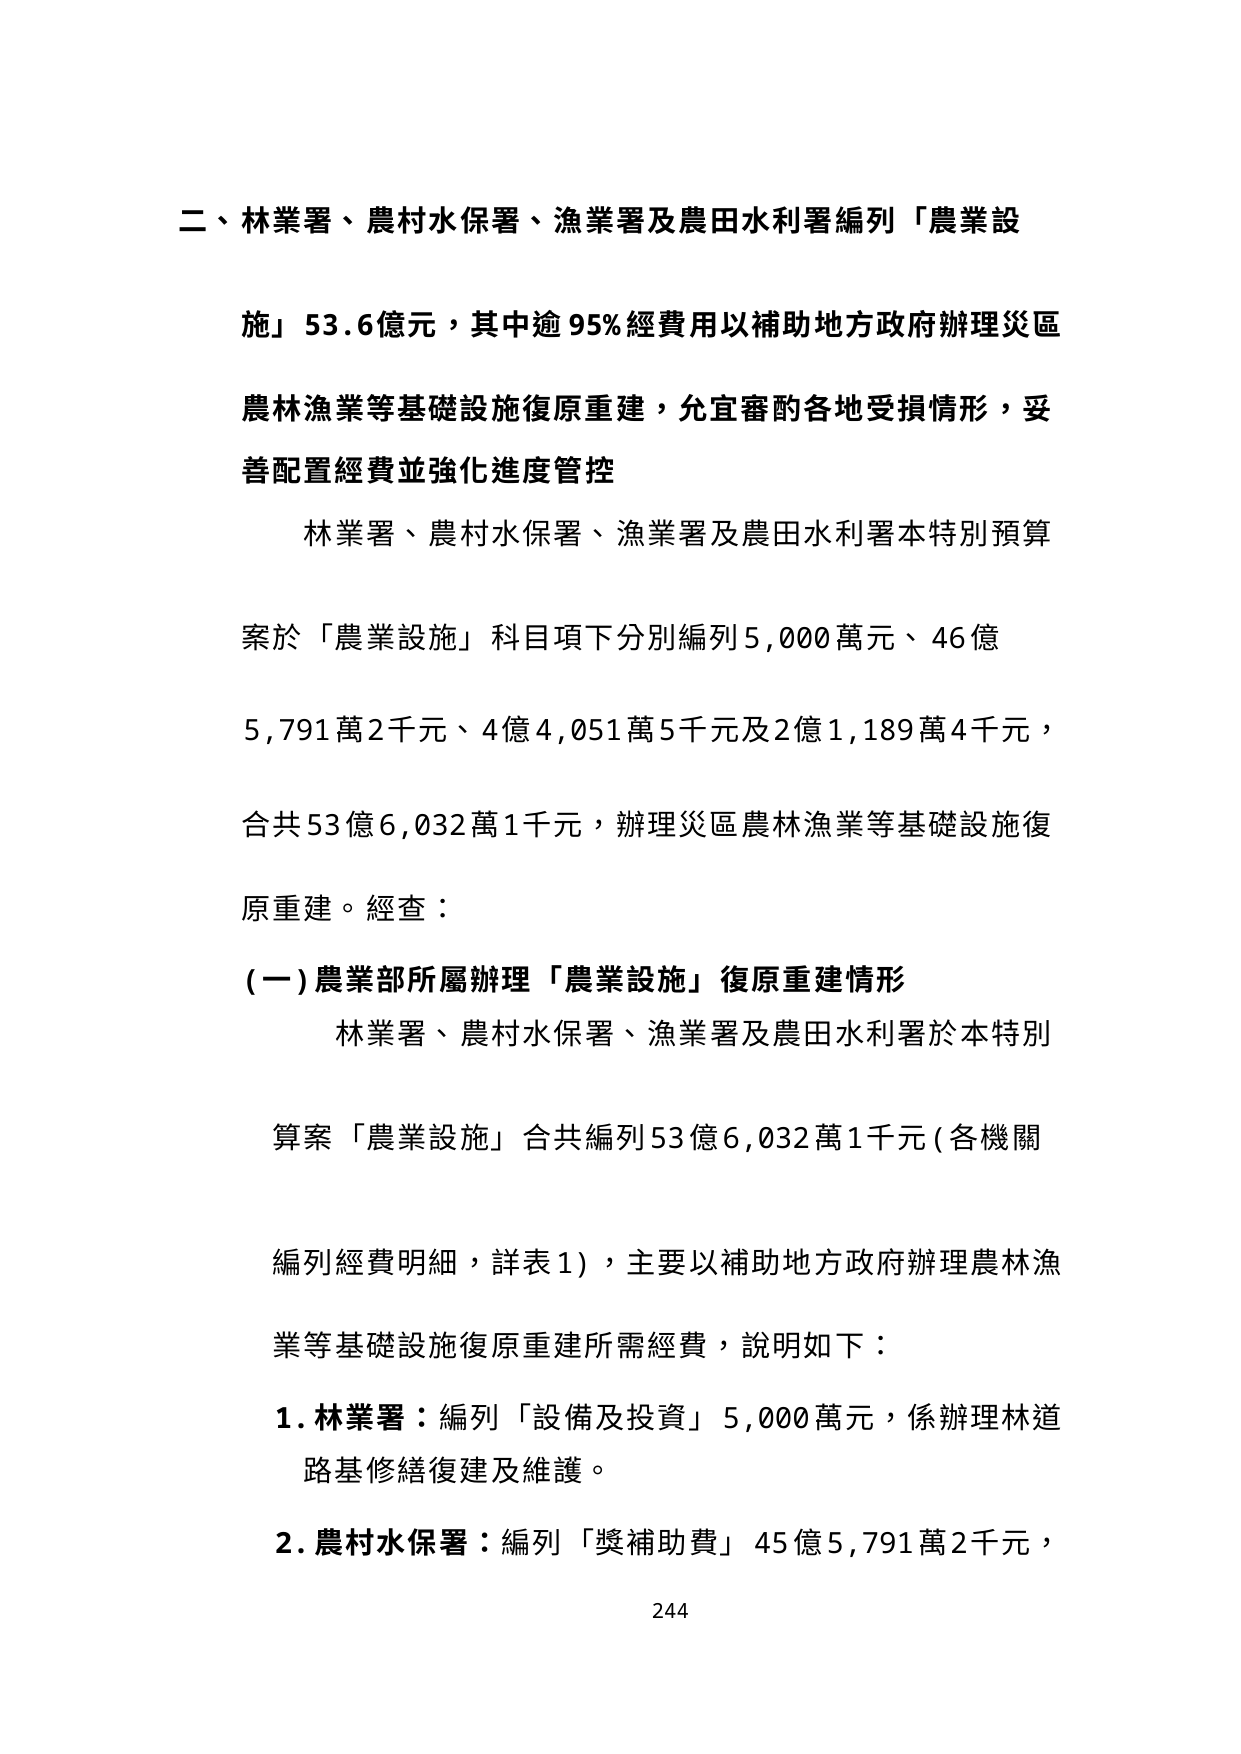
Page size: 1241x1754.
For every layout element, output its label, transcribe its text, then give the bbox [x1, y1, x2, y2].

text 二、林業署、農村水保署、漁業署及農田水利署編列「農業設施」53.6億元，其中逾95%經費用以補助地方政府辦理災區農林漁業等基礎設施復原重建，允宜審酌各地受損情形，妥善配置經費並強化進度管控 [177, 177, 1063, 490]
text 林業署、農村水保署、漁業署及農田水利署於本特別算案「農業設施」合共編列53億6,032萬1千元(各機關編列經費明細，詳表1)，主要以補助地方政府辦理農林漁業等基礎設施復原重建所需經費，說明如下： [266, 990, 1063, 1365]
text 2.農村水保署：編列「獎補助費」45億5,791萬2千元， [266, 1490, 1063, 1552]
text 1.林業署：編列「設備及投資」5,000萬元，係辦理林道路基修繕復建及維護。 [266, 1365, 1063, 1490]
text (一)農業部所屬辦理「農業設施」復原重建情形 [236, 927, 1063, 990]
text 林業署、農村水保署、漁業署及農田水利署本特別預算案於「農業設施」科目項下分別編列5,000萬元、46億5,791萬2千元、4億4,051萬5千元及2億1,189萬4千元，合共53億6,032萬1千元，辦理災區農林漁業等基礎設施復原重建。經查： [236, 490, 1063, 927]
